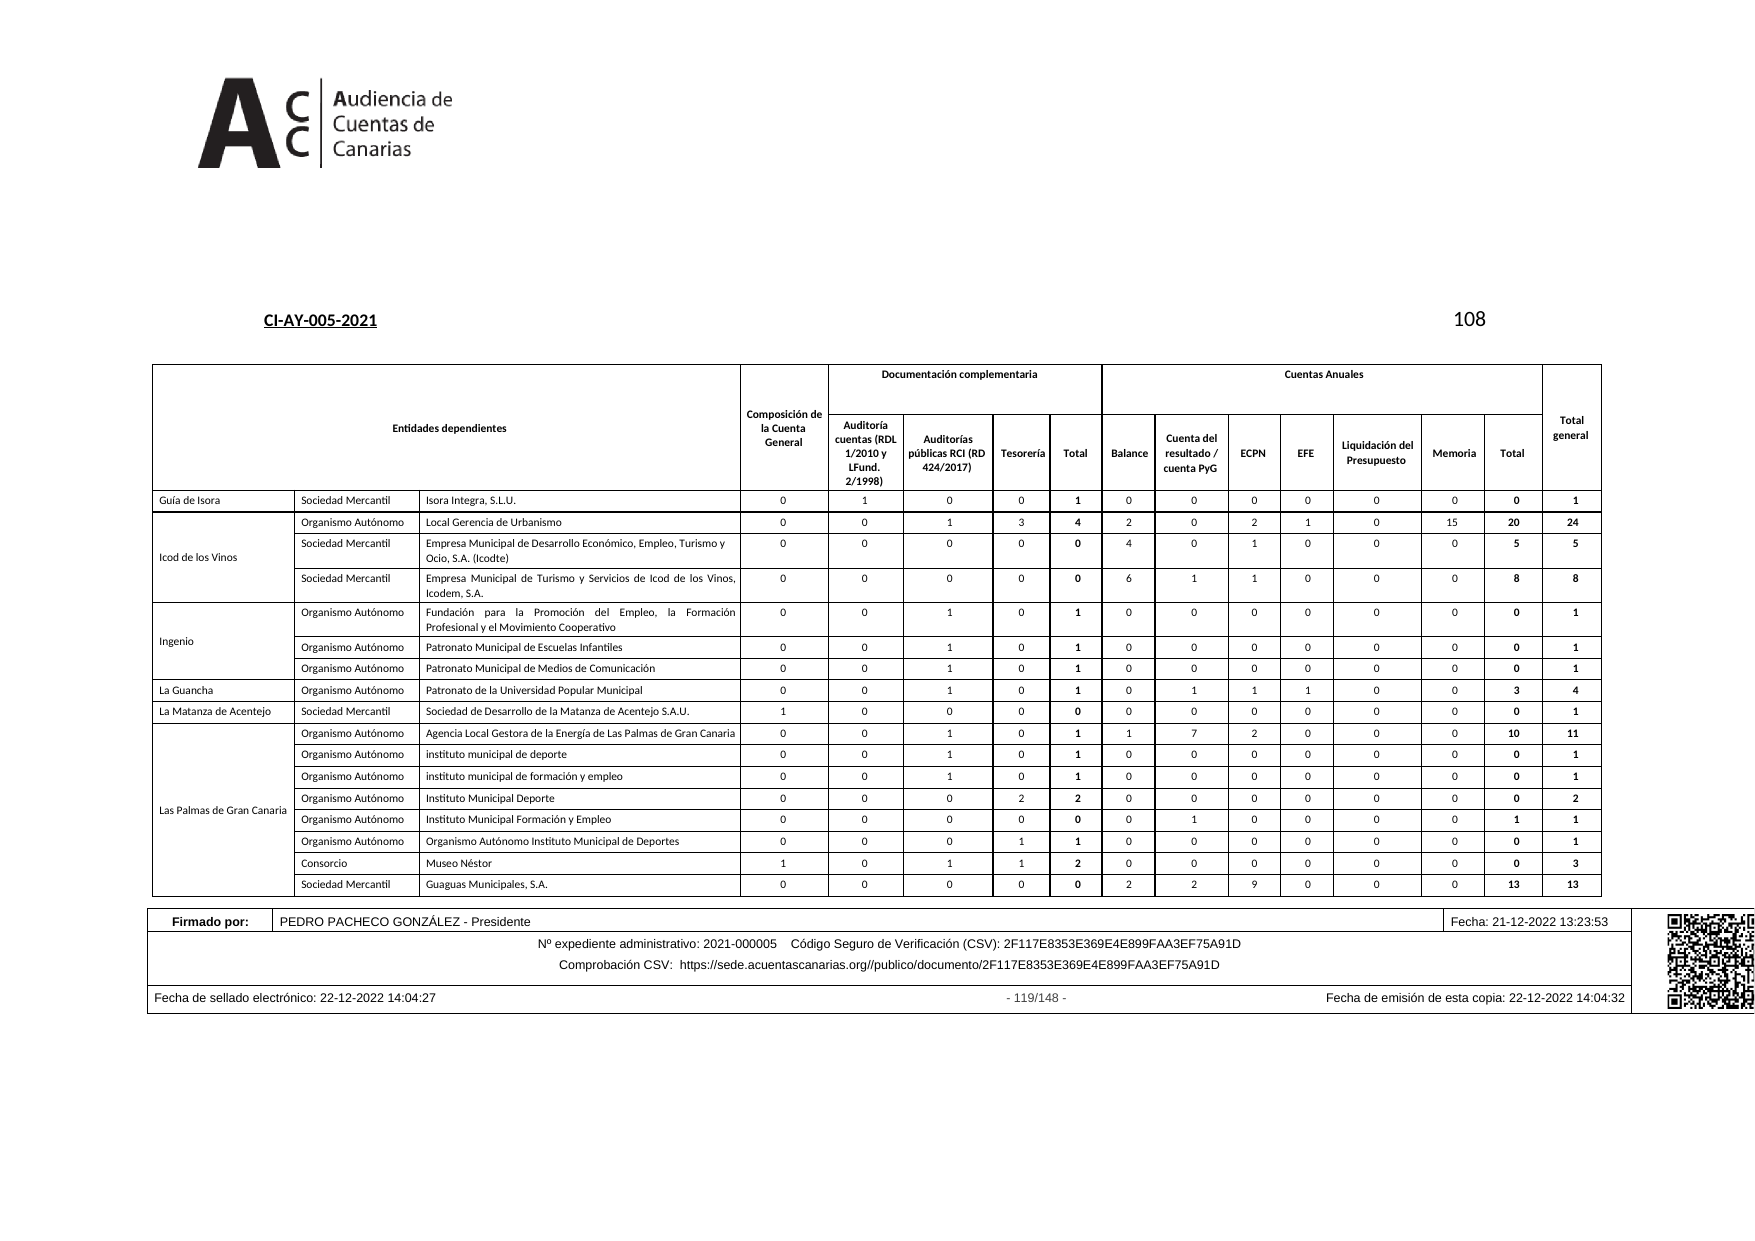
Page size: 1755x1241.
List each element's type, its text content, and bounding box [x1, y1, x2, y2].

table_cell 0 [1422, 810, 1484, 831]
table_cell 24 [1543, 513, 1601, 533]
table_cell 1 [1156, 680, 1228, 701]
table_cell 0 [1422, 789, 1484, 809]
table_cell 0 [741, 534, 828, 567]
table_cell 0 [994, 603, 1049, 636]
table_cell 0 [994, 724, 1049, 744]
table_cell 4 [1103, 534, 1154, 567]
table_cell 0 [1103, 680, 1154, 701]
table_cell 1 [1543, 702, 1601, 723]
table_cell 0 [741, 724, 828, 744]
table_cell 0 [741, 637, 828, 658]
table_cell 0 [1334, 810, 1421, 831]
table_cell 0 [829, 745, 903, 766]
table_cell 0 [1103, 702, 1154, 723]
table_cell 1 [1229, 680, 1280, 701]
table_cell 0 [1156, 832, 1228, 852]
table_cell 0 [1485, 603, 1542, 636]
table_cell 1 [1051, 637, 1101, 658]
table_cell 0 [1334, 724, 1421, 744]
table_cell 0 [1229, 810, 1280, 831]
table_cell Consorcio [295, 853, 419, 874]
table_cell 0 [1103, 767, 1154, 787]
table_cell 0 [741, 745, 828, 766]
table_cell 1 [1543, 491, 1601, 511]
table_cell instituto municipal de deporte [420, 745, 740, 766]
table_cell 0 [829, 875, 903, 896]
table_cell Organismo Autónomo [295, 767, 419, 787]
table_cell Ingenio [153, 603, 294, 679]
table_cell Guaguas Municipales, S.A. [420, 875, 740, 896]
table_cell Sociedad Mercantil [295, 534, 419, 567]
table_cell 0 [1103, 789, 1154, 809]
table_header [1103, 365, 1155, 414]
table_cell 0 [994, 702, 1049, 723]
table_cell 0 [1281, 702, 1333, 723]
table_cell 0 [1485, 659, 1542, 679]
table_cell 0 [829, 724, 903, 744]
table_cell Icod de los Vinos [153, 513, 294, 602]
table_cell 0 [829, 853, 903, 874]
table_cell 0 [1334, 659, 1421, 679]
table_cell 0 [1229, 659, 1280, 679]
table_cell 0 [1334, 603, 1421, 636]
table_cell Auditoría cuentas (RDL 1/2010 y LFund. 2/1998) [829, 415, 903, 489]
table_cell Sociedad Mercantil [295, 491, 419, 511]
table_cell 0 [1051, 534, 1101, 567]
table_cell 1 [1281, 513, 1333, 533]
table_cell 1 [1051, 724, 1101, 744]
table_cell Organismo Autónomo [295, 680, 419, 701]
table_cell 0 [1051, 875, 1101, 896]
table_header [1229, 365, 1280, 414]
table_cell 0 [1229, 702, 1280, 723]
table_cell 0 [904, 569, 992, 602]
table_cell 0 [1229, 853, 1280, 874]
table_cell 1 [904, 745, 992, 766]
table_cell 0 [1281, 659, 1333, 679]
table_cell 0 [1156, 637, 1228, 658]
table_cell 0 [1229, 745, 1280, 766]
table_cell 0 [1422, 534, 1484, 567]
table_cell 0 [1103, 853, 1154, 874]
table_cell 1 [1543, 603, 1601, 636]
table_cell 13 [1485, 875, 1542, 896]
table_cell 0 [741, 513, 828, 533]
table_cell 1 [904, 680, 992, 701]
table_cell 1 [1543, 745, 1601, 766]
table_cell 1 [1051, 603, 1101, 636]
table_cell 1 [994, 853, 1049, 874]
table_cell 0 [1422, 702, 1484, 723]
table_cell 0 [994, 659, 1049, 679]
table_cell 1 [1051, 491, 1101, 511]
table_cell 0 [1281, 491, 1333, 511]
table_cell 0 [904, 491, 992, 511]
table_cell Sociedad de Desarrollo de la Matanza de Acentejo S.A.U. [420, 702, 740, 723]
table_cell 1 [1051, 767, 1101, 787]
table_cell 0 [1156, 659, 1228, 679]
table_cell Empresa Municipal de Desarrollo Económico, Empleo, Turismo y Ocio, S.A. (Icodte) [420, 534, 740, 567]
table_cell 0 [741, 810, 828, 831]
table_cell 0 [741, 569, 828, 602]
table_cell 0 [1334, 534, 1421, 567]
table_cell 0 [904, 534, 992, 567]
table_cell 0 [1485, 832, 1542, 852]
table_cell 1 [1543, 832, 1601, 852]
table_cell 7 [1156, 724, 1228, 744]
table_cell Museo Néstor [420, 853, 740, 874]
table_cell 3 [1543, 853, 1601, 874]
table_cell 0 [1334, 569, 1421, 602]
table_cell 0 [1281, 745, 1333, 766]
table_cell 0 [1422, 680, 1484, 701]
table_cell 1 [904, 637, 992, 658]
table_cell 2 [1103, 875, 1154, 896]
table_cell 0 [1334, 853, 1421, 874]
table_cell 0 [1281, 603, 1333, 636]
table_cell 0 [741, 875, 828, 896]
table_cell Tesorería [994, 415, 1049, 489]
table_cell 3 [1485, 680, 1542, 701]
table_cell 0 [1281, 724, 1333, 744]
table_cell 0 [741, 659, 828, 679]
table_header Total general [1543, 365, 1601, 489]
table_cell 0 [1334, 745, 1421, 766]
table_cell 11 [1543, 724, 1601, 744]
table_cell 0 [1334, 789, 1421, 809]
table_cell Total [1051, 415, 1101, 489]
table_cell Sociedad Mercantil [295, 569, 419, 602]
table_cell 6 [1103, 569, 1154, 602]
table_cell 0 [994, 875, 1049, 896]
table_cell 2 [1051, 853, 1101, 874]
table_cell 0 [1422, 569, 1484, 602]
table_cell 0 [1281, 875, 1333, 896]
table_cell 0 [1485, 767, 1542, 787]
table_cell 0 [1334, 832, 1421, 852]
table_cell 0 [1103, 810, 1154, 831]
table_cell 8 [1485, 569, 1542, 602]
table_cell 0 [1156, 491, 1228, 511]
table_cell 0 [994, 637, 1049, 658]
table_cell Instituto Municipal Deporte [420, 789, 740, 809]
table_cell 1 [994, 832, 1049, 852]
table_cell Liquidación del Presupuesto [1334, 415, 1421, 489]
table_cell 2 [1229, 513, 1280, 533]
table_cell ECPN [1229, 415, 1280, 489]
table_cell 0 [994, 810, 1049, 831]
table_cell 0 [829, 810, 903, 831]
table_header Documentación complementaria [829, 365, 1050, 414]
table_cell 1 [1051, 832, 1101, 852]
table_cell 3 [994, 513, 1049, 533]
table_cell La Matanza de Acentejo [153, 702, 294, 723]
table_cell 0 [1103, 659, 1154, 679]
table_cell Las Palmas de Gran Canaria [153, 724, 294, 896]
table_cell 0 [741, 789, 828, 809]
table_cell 0 [1229, 491, 1280, 511]
table_cell 0 [1156, 603, 1228, 636]
table_header [1422, 365, 1484, 414]
table_cell 1 [904, 513, 992, 533]
table_cell Patronato Municipal de Escuelas Infantiles [420, 637, 740, 658]
table_cell 0 [1485, 745, 1542, 766]
table_header [1050, 365, 1101, 414]
table_cell 0 [1334, 875, 1421, 896]
table_cell 0 [829, 603, 903, 636]
table_cell 0 [994, 767, 1049, 787]
table_cell Instituto Municipal Formación y Empleo [420, 810, 740, 831]
table_cell Auditorías públicas RCI (RD 424/2017) [904, 415, 992, 489]
table_cell Organismo Autónomo [295, 513, 419, 533]
table_header Composición de la Cuenta General [741, 365, 828, 489]
table_cell 0 [1422, 659, 1484, 679]
table_cell 0 [994, 745, 1049, 766]
table_cell Local Gerencia de Urbanismo [420, 513, 740, 533]
table_cell 2 [994, 789, 1049, 809]
table_cell 0 [1156, 789, 1228, 809]
table_cell 0 [829, 534, 903, 567]
table_cell 0 [1422, 832, 1484, 852]
table_cell 0 [741, 680, 828, 701]
table_cell 0 [829, 637, 903, 658]
table_cell 0 [1422, 875, 1484, 896]
table_cell 1 [1543, 637, 1601, 658]
table_cell 0 [1422, 767, 1484, 787]
table_cell 0 [994, 680, 1049, 701]
table_cell Isora Integra, S.L.U. [420, 491, 740, 511]
table_cell Sociedad Mercantil [295, 702, 419, 723]
subtitle CI-AY-005-2021 108 [148, 304, 1492, 332]
table_cell 1 [1156, 569, 1228, 602]
table_cell 1 [904, 603, 992, 636]
table_cell 1 [741, 702, 828, 723]
table_cell 0 [994, 569, 1049, 602]
table_cell 0 [1281, 810, 1333, 831]
table_cell 1 [741, 853, 828, 874]
table_cell 0 [1229, 832, 1280, 852]
table_cell Memoria [1422, 415, 1484, 489]
table_cell 2 [1051, 789, 1101, 809]
table_cell 0 [1103, 745, 1154, 766]
table_cell 1 [1485, 810, 1542, 831]
table_cell 0 [1103, 603, 1154, 636]
table_cell 0 [1156, 853, 1228, 874]
table_cell Organismo Autónomo [295, 745, 419, 766]
table_cell 1 [1051, 745, 1101, 766]
table_cell 0 [1281, 789, 1333, 809]
table_cell 0 [1422, 603, 1484, 636]
table_cell 0 [1229, 789, 1280, 809]
table_cell 0 [741, 491, 828, 511]
table_cell 0 [994, 491, 1049, 511]
table_cell 0 [1485, 491, 1542, 511]
table_cell Organismo Autónomo [295, 724, 419, 744]
table_cell 0 [1229, 603, 1280, 636]
table_cell 0 [1156, 767, 1228, 787]
table_cell 0 [829, 702, 903, 723]
table_cell 0 [829, 659, 903, 679]
table_cell 0 [1334, 767, 1421, 787]
table_cell 4 [1051, 513, 1101, 533]
table_cell 0 [829, 569, 903, 602]
table_cell 0 [1156, 745, 1228, 766]
table_cell 20 [1485, 513, 1542, 533]
table_cell 0 [1281, 767, 1333, 787]
table_cell EFE [1281, 415, 1333, 489]
table_cell 0 [1485, 702, 1542, 723]
table_cell 0 [829, 513, 903, 533]
table_cell 0 [904, 810, 992, 831]
table_header [153, 365, 294, 489]
table_cell 0 [1103, 637, 1154, 658]
table_cell instituto municipal de formación y empleo [420, 767, 740, 787]
table_cell 10 [1485, 724, 1542, 744]
table_cell 9 [1229, 875, 1280, 896]
table_cell 1 [1543, 767, 1601, 787]
table_cell 4 [1543, 680, 1601, 701]
table_cell 0 [741, 832, 828, 852]
table_cell 0 [1422, 491, 1484, 511]
table_cell 1 [1051, 659, 1101, 679]
table_cell 0 [829, 789, 903, 809]
table_cell 0 [904, 702, 992, 723]
table_cell 0 [1281, 832, 1333, 852]
table_cell Patronato de la Universidad Popular Municipal [420, 680, 740, 701]
table_cell 0 [1281, 637, 1333, 658]
table_cell 1 [1156, 810, 1228, 831]
table_cell 0 [1422, 637, 1484, 658]
table_cell 0 [1103, 832, 1154, 852]
table_cell Cuenta del resultado / cuenta PyG [1156, 415, 1228, 489]
table_cell Organismo Autónomo [295, 659, 419, 679]
table_cell Organismo Autónomo [295, 603, 419, 636]
table_header Entidades dependientes [295, 365, 740, 489]
table_cell Patronato Municipal de Medios de Comunicación [420, 659, 740, 679]
table_cell 1 [1229, 534, 1280, 567]
table_cell 0 [829, 832, 903, 852]
table_cell 0 [1051, 702, 1101, 723]
table_cell 0 [1051, 569, 1101, 602]
table_cell 0 [1156, 702, 1228, 723]
table_cell Organismo Autónomo Instituto Municipal de Deportes [420, 832, 740, 852]
table_cell 15 [1422, 513, 1484, 533]
table_cell Organismo Autónomo [295, 637, 419, 658]
table_cell 0 [1485, 853, 1542, 874]
table_cell La Guancha [153, 680, 294, 701]
table_cell 2 [1156, 875, 1228, 896]
table_cell 0 [994, 534, 1049, 567]
table_cell 0 [1229, 767, 1280, 787]
table_cell 8 [1543, 569, 1601, 602]
table_cell 0 [1156, 534, 1228, 567]
table_cell 13 [1543, 875, 1601, 896]
table_cell 0 [1422, 724, 1484, 744]
table_cell Guía de Isora [153, 491, 294, 511]
table_cell 0 [904, 789, 992, 809]
table_cell Sociedad Mercantil [295, 875, 419, 896]
table_cell 0 [1485, 637, 1542, 658]
table_cell 1 [904, 724, 992, 744]
table_cell Fundación para la Promoción del Empleo, la Formación Profesional y el Movimiento Cooperativo [420, 603, 740, 636]
table_cell 0 [1229, 637, 1280, 658]
table_cell 0 [1422, 745, 1484, 766]
table_cell 0 [1281, 569, 1333, 602]
table_header Cuentas Anuales [1280, 365, 1422, 414]
table_cell 2 [1229, 724, 1280, 744]
table_cell 0 [1422, 853, 1484, 874]
table_header [1155, 365, 1228, 414]
table_cell 0 [904, 875, 992, 896]
table_cell 1 [1543, 659, 1601, 679]
table_cell 0 [1334, 513, 1421, 533]
table_cell 1 [1229, 569, 1280, 602]
table_cell 0 [1281, 853, 1333, 874]
table_cell Organismo Autónomo [295, 832, 419, 852]
table_cell 0 [1051, 810, 1101, 831]
table_cell 5 [1543, 534, 1601, 567]
table_cell 0 [904, 832, 992, 852]
table_cell 0 [829, 767, 903, 787]
table_cell Balance [1103, 415, 1154, 489]
table_cell 0 [1485, 789, 1542, 809]
table_cell 1 [829, 491, 903, 511]
table_cell 0 [829, 680, 903, 701]
table_cell 5 [1485, 534, 1542, 567]
table_cell 0 [1281, 534, 1333, 567]
table_cell 1 [904, 853, 992, 874]
table_cell 0 [1334, 491, 1421, 511]
table_cell 0 [1334, 680, 1421, 701]
table_cell Total [1485, 415, 1542, 489]
table_cell 1 [1103, 724, 1154, 744]
table_cell 0 [741, 767, 828, 787]
table_cell 0 [1156, 513, 1228, 533]
table_cell Organismo Autónomo [295, 810, 419, 831]
table_cell 2 [1103, 513, 1154, 533]
table_cell 1 [1281, 680, 1333, 701]
table_cell Agencia Local Gestora de la Energía de Las Palmas de Gran Canaria [420, 724, 740, 744]
table_cell Empresa Municipal de Turismo y Servicios de Icod de los Vinos, Icodem, S.A. [420, 569, 740, 602]
table_cell 0 [1334, 637, 1421, 658]
table_cell 1 [904, 659, 992, 679]
table_cell 2 [1543, 789, 1601, 809]
table_cell Organismo Autónomo [295, 789, 419, 809]
table_cell 0 [741, 603, 828, 636]
table_cell 1 [1051, 680, 1101, 701]
table_cell 0 [1103, 491, 1154, 511]
table_cell 1 [1543, 810, 1601, 831]
table_header [1484, 365, 1542, 414]
table_cell 0 [1334, 702, 1421, 723]
table_cell 1 [904, 767, 992, 787]
